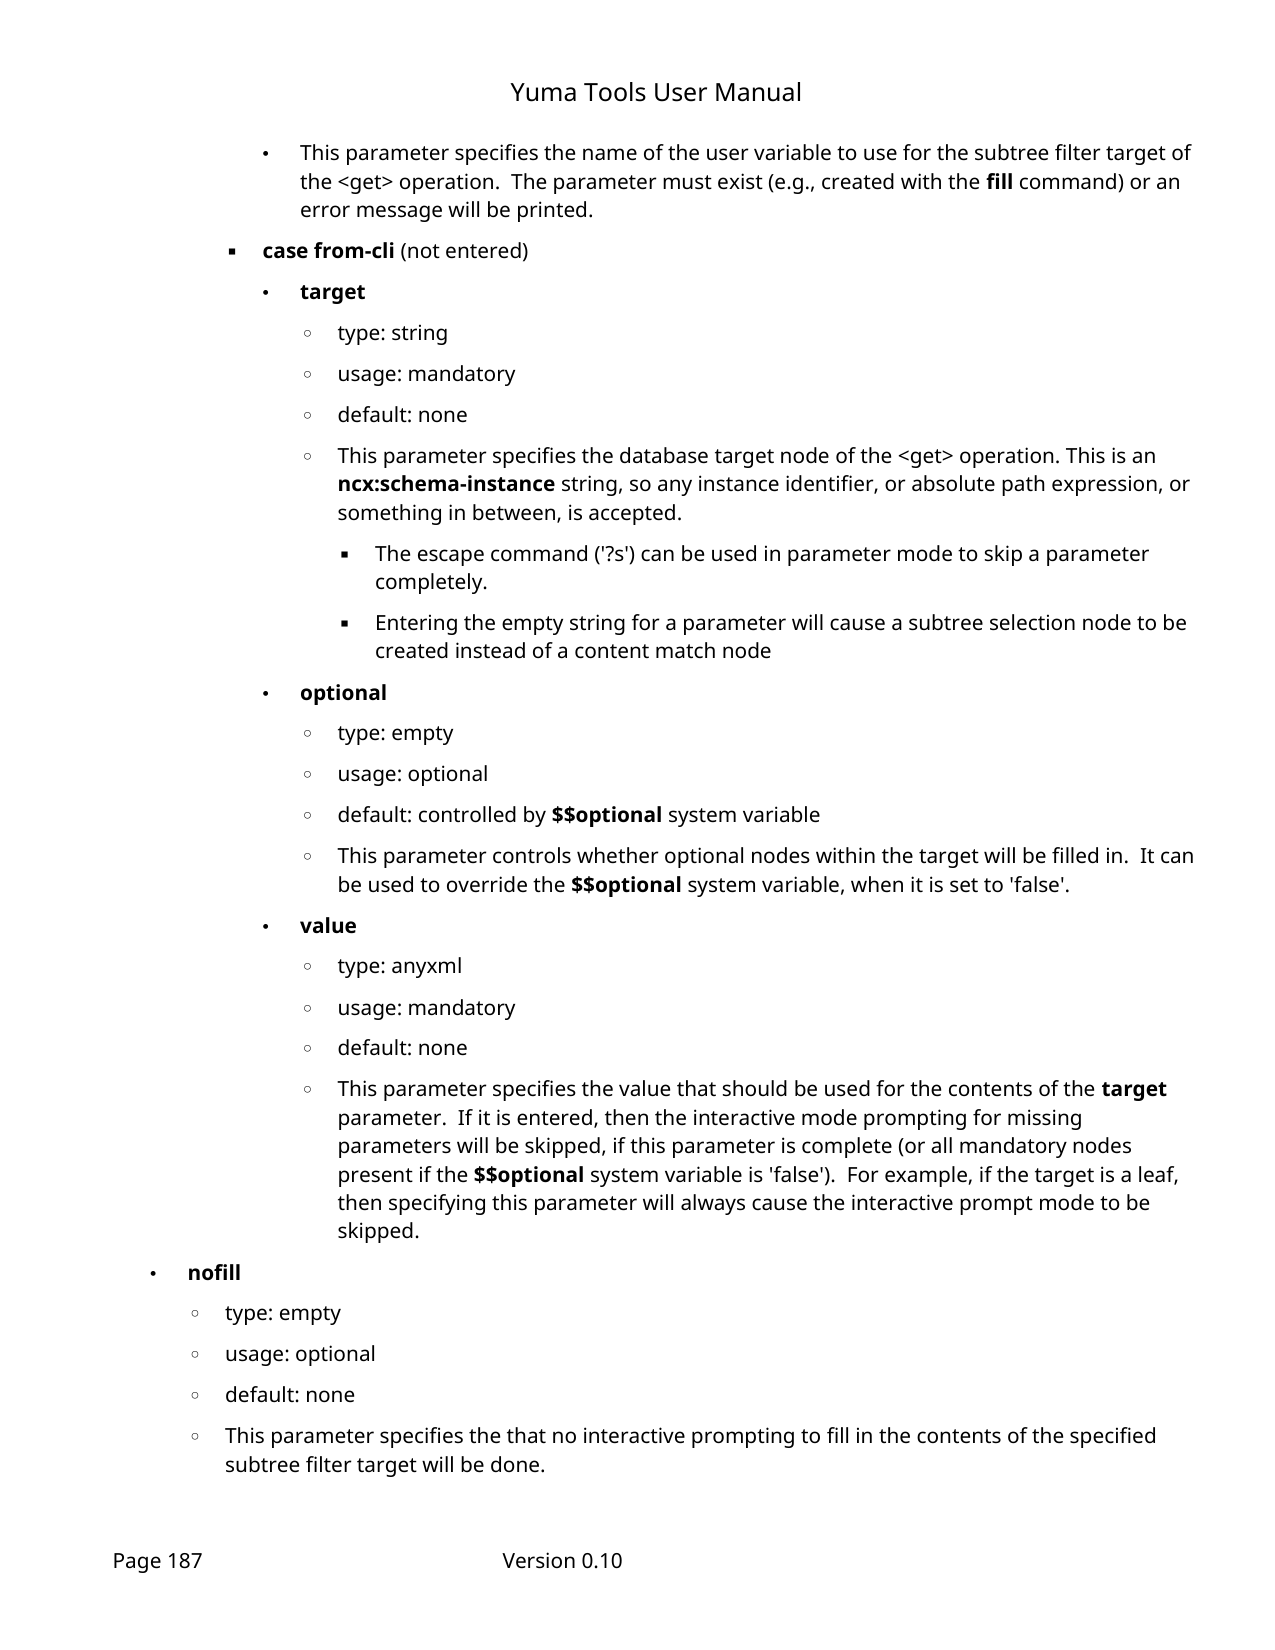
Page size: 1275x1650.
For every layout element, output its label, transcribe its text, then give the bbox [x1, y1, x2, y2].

list type: string [300, 318, 1200, 347]
list default: none [300, 400, 1200, 428]
list This parameter specifies the database target node of the <get> operation. This is an ncx:schema-instance string, so any instance identifier, or absolute path expression, or something in between, is accepted. [300, 441, 1200, 526]
list optional [262, 678, 1200, 706]
list default: controlled by $$optional system variable [300, 800, 1200, 829]
list type: anyxml [300, 952, 1200, 980]
list value [262, 911, 1200, 939]
list nofill [150, 1258, 1200, 1286]
list usage: mandatory [300, 993, 1200, 1021]
list This parameter controls whether optional nodes within the target will be filled in. It can be used to override the $$optional system variable, when it is set to 'false'. [300, 841, 1200, 898]
list This parameter specifies the name of the user variable to use for the subtree filter target of the <get> operation. The parameter must exist (e.g., created with the fill command) or an error message will be printed. [262, 138, 1200, 224]
list This parameter specifies the value that should be used for the contents of the target parameter. If it is entered, then the interactive mode prompting for missing parameters will be skipped, if this parameter is complete (or all mandatory nodes present if the $$optional system variable is 'false'). For example, if the target is a leaf, then specifying this parameter will always cause the interactive prompt mode to be skipped. [300, 1074, 1200, 1245]
list Entering the empty string for a parameter will cause a subtree selection node to be created instead of a content match node [337, 608, 1200, 665]
list default: none [187, 1380, 1200, 1409]
list usage: optional [187, 1339, 1200, 1368]
list type: empty [187, 1298, 1200, 1327]
list usage: mandatory [300, 359, 1200, 388]
list target [262, 277, 1200, 306]
list This parameter specifies the that no interactive prompting to fill in the contents of the specified subtree filter target will be done. [187, 1421, 1200, 1478]
list default: none [300, 1033, 1200, 1062]
list usage: optional [300, 759, 1200, 788]
list type: empty [300, 718, 1200, 747]
list The escape command ('?s') can be used in parameter mode to skip a parameter completely. [337, 539, 1200, 596]
list case from-cli (not entered) [225, 236, 1200, 265]
